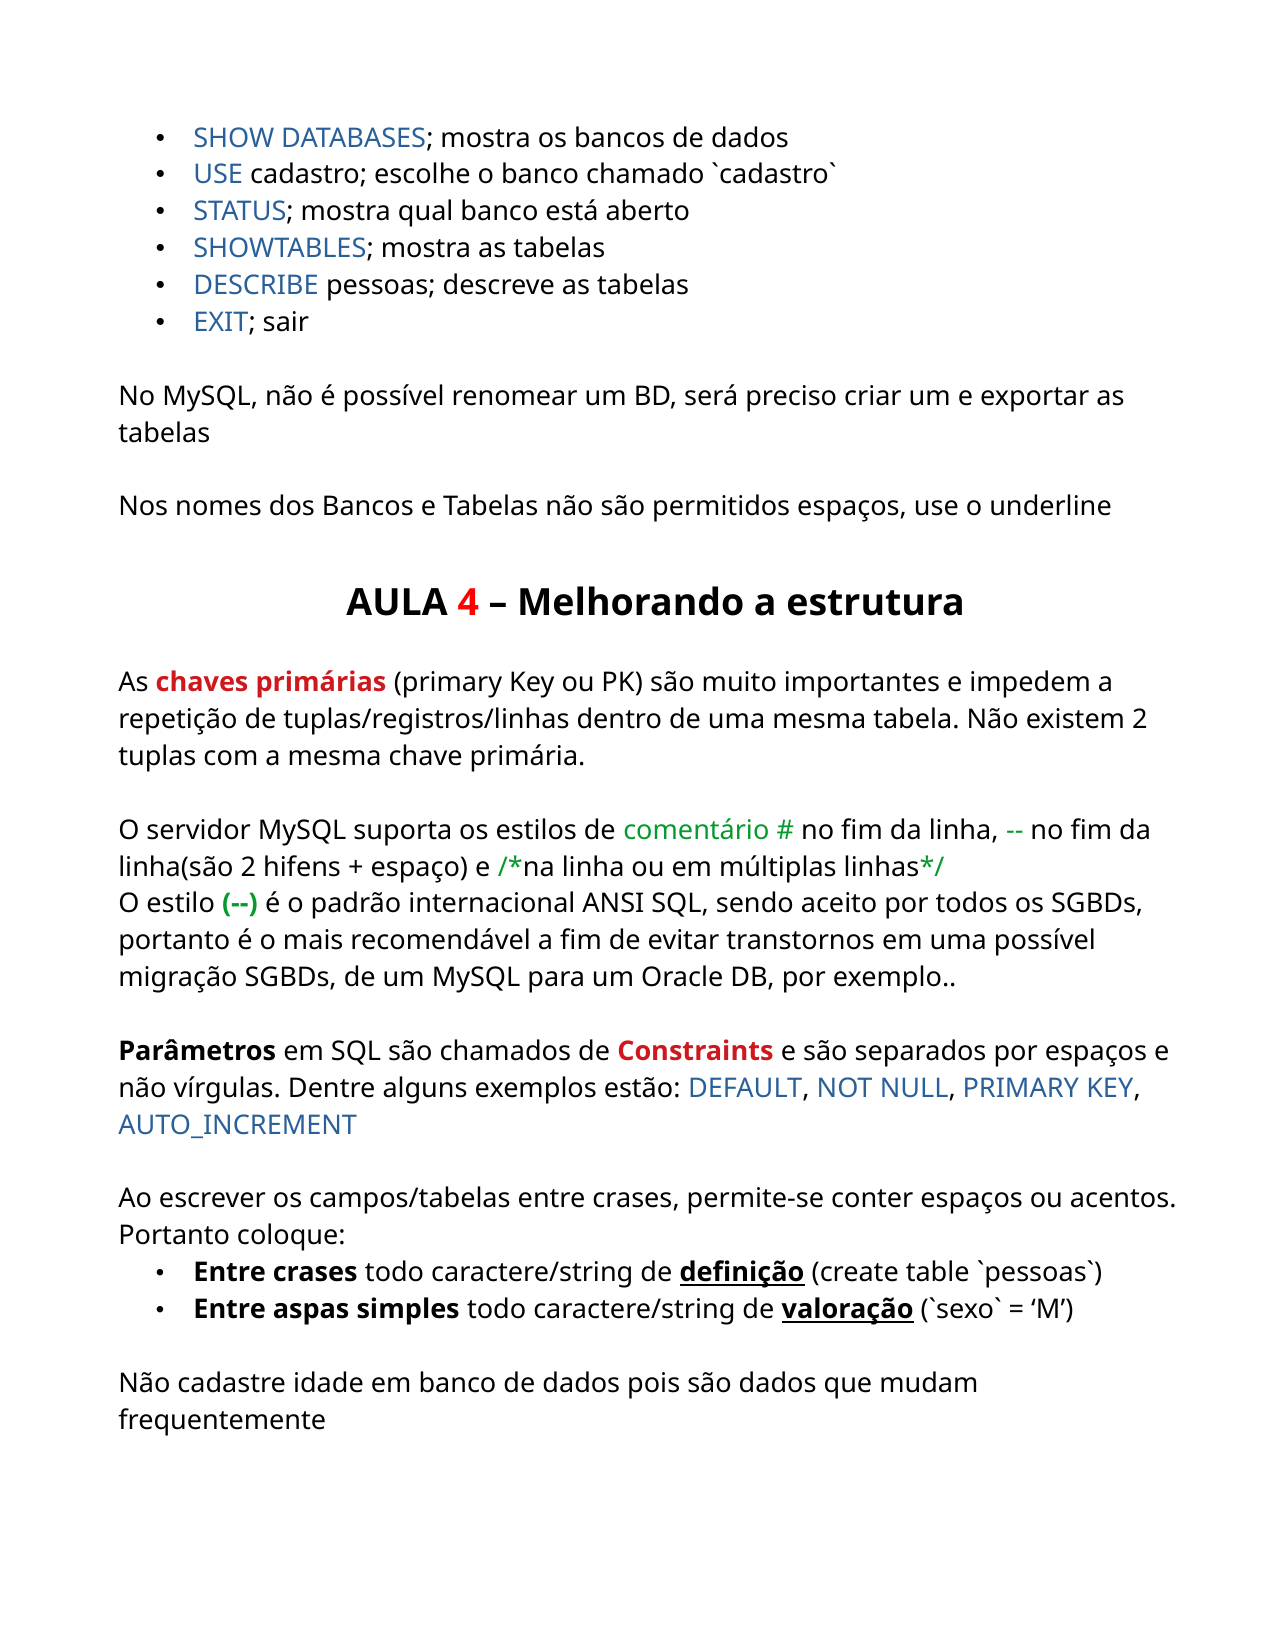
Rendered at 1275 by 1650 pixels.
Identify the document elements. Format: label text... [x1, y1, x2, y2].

list SHOWTABLES; mostra as tabelas [156, 229, 1193, 266]
text O estilo (--) é o padrão internacional ANSI SQL, sendo aceito por todos os SGBDs, portanto é o mais recomendável a fim de evitar transtornos em uma possível migração SGBDs, de um MySQL para um Oracle DB, por exemplo.. [118, 884, 1193, 994]
text As chaves primárias (primary Key ou PK) são muito importantes e impedem a repetição de tuplas/registros/linhas dentro de uma mesma tabela. Não existem 2 tuplas com a mesma chave primária. [118, 663, 1193, 773]
text No MySQL, não é possível renomear um BD, será preciso criar um e exportar as tabelas [118, 376, 1193, 450]
list Entre aspas simples todo caractere/string de valoração (`sexo` = ‘M’) [156, 1289, 1193, 1326]
text Não cadastre idade em banco de dados pois são dados que mudam frequentemente [118, 1363, 1193, 1437]
list DESCRIBE pessoas; descreve as tabelas [156, 266, 1193, 302]
list SHOW DATABASES; mostra os bancos de dados [156, 118, 1193, 155]
list USE cadastro; escolhe o banco chamado `cadastro` [156, 155, 1193, 192]
list EXIT; sair [156, 302, 1193, 339]
text AULA 4 – Melhorando a estrutura [118, 575, 1193, 626]
text Ao escrever os campos/tabelas entre crases, permite-se conter espaços ou acentos. Portanto coloque: [118, 1179, 1193, 1253]
text Parâmetros em SQL são chamados de Constraints e são separados por espaços e não vírgulas. Dentre alguns exemplos estão: DEFAULT, NOT NULL, PRIMARY KEY, AUTO_INCREMENT [118, 1031, 1193, 1142]
text O servidor MySQL suporta os estilos de comentário # no fim da linha, -- no fim da linha(são 2 hifens + espaço) e /*na linha ou em múltiplas linhas*/ [118, 810, 1193, 884]
list STATUS; mostra qual banco está aberto [156, 192, 1193, 229]
text Nos nomes dos Bancos e Tabelas não são permitidos espaços, use o underline [118, 487, 1193, 524]
list Entre crases todo caractere/string de definição (create table `pessoas`) [156, 1253, 1193, 1289]
